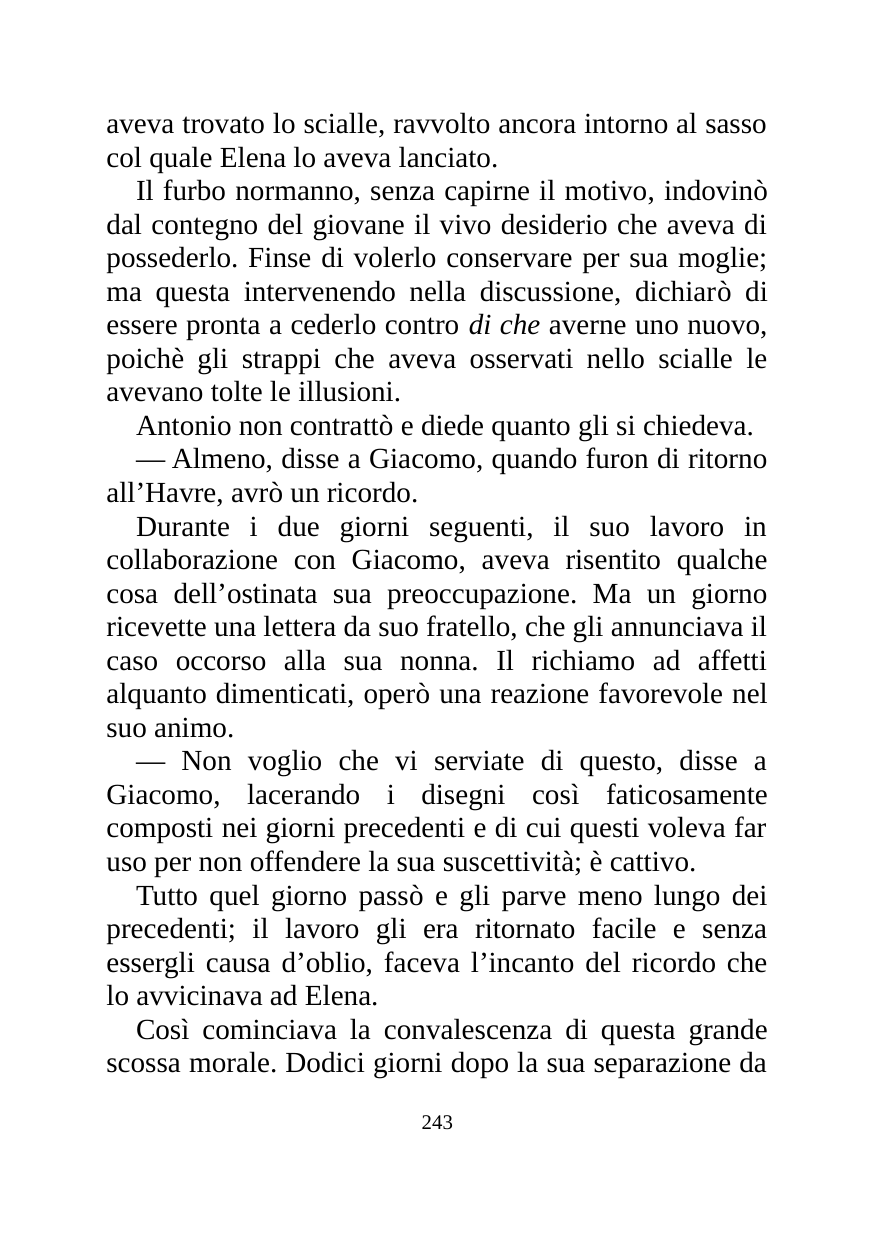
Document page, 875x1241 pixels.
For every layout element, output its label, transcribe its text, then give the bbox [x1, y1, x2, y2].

text — Non voglio che vi serviate di questo, disse a Giacomo, lacerando i disegni così faticosamente composti nei giorni precedenti e di cui questi voleva far uso per non offendere la sua suscettività; è cattivo. [106, 743, 768, 878]
text Così cominciava la convalescenza di questa grande scossa morale. Dodici giorni dopo la sua separazione da [106, 1012, 768, 1079]
text Tutto quel giorno passò e gli parve meno lungo dei precedenti; il lavoro gli era ritornato facile e senza essergli causa d’oblio, faceva l’incanto del ricordo che lo avvicinava ad Elena. [106, 878, 768, 1012]
text Il furbo normanno, senza capirne il motivo, indovinò dal contegno del giovane il vivo desiderio che aveva di possederlo. Finse di volerlo conservare per sua moglie; ma questa intervenendo nella discussione, dichiarò di essere pronta a cederlo contro di che averne uno nuovo, poichè gli strappi che aveva osservati nello scialle le avevano tolte le illusioni. [106, 173, 768, 408]
text aveva trovato lo scialle, ravvolto ancora intorno al sasso col quale Elena lo aveva lanciato. [106, 106, 768, 173]
text Antonio non contrattò e diede quanto gli si chiedeva. [106, 408, 768, 442]
text Durante i due giorni seguenti, il suo lavoro in collaborazione con Giacomo, aveva risentito qualche cosa dell’ostinata sua preoccupazione. Ma un giorno ricevette una lettera da suo fratello, che gli annunciava il caso occorso alla sua nonna. Il richiamo ad affetti alquanto dimenticati, operò una reazione favorevole nel suo animo. [106, 509, 768, 743]
text — Almeno, disse a Giacomo, quando furon di ritorno all’Havre, avrò un ricordo. [106, 442, 768, 509]
